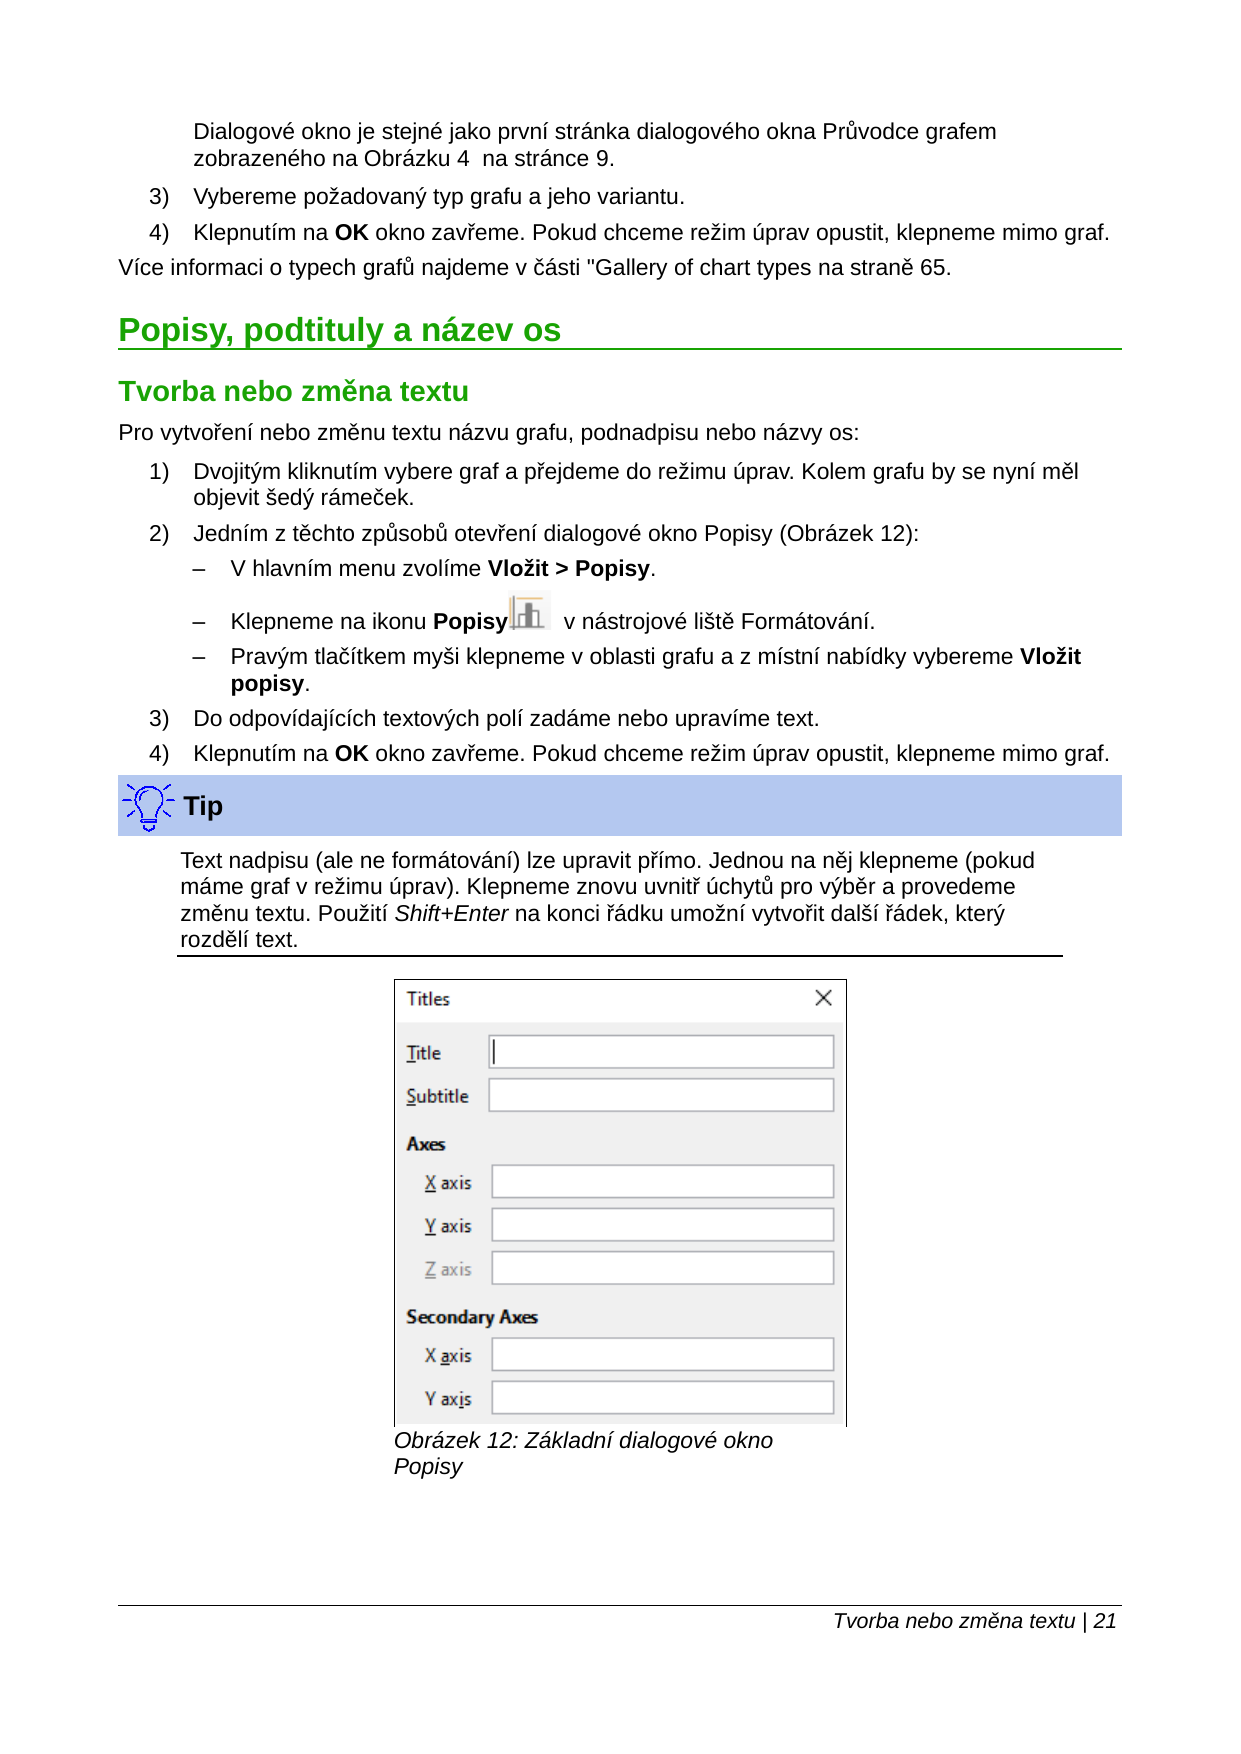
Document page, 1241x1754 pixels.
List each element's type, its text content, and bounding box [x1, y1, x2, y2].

list Klepnutím na OK okno zavřeme. Pokud chceme režim úprav opustit, klepneme mimo graf. [169, 218, 1122, 245]
text Text nadpisu (ale ne formátování) lze upravit přímo. Jednou na něj klepneme (pokud máme graf v režimu úprav). Klepneme znovu uvnitř úchytů pro výběr a provedeme změnu textu. Použití Shift+Enter na konci řádku umožní vytvořit další řádek, který rozdělí text. [177, 844, 1063, 955]
list Klepneme na ikonu Popisy v nástrojové liště Formátování. [192, 605, 1122, 634]
list Dvojitým kliknutím vybere graf a přejdeme do režimu úprav. Kolem grafu by se nyní měl objevit šedý rámeček. [169, 458, 1122, 511]
list V hlavním menu zvolíme Vložit > Popisy. [192, 555, 1122, 581]
subtitle Tip [118, 787, 1122, 828]
picture [119, 776, 179, 836]
list Do odpovídajících textových polí zadáme nebo upravíme text. [169, 705, 1122, 731]
subtitle Tvorba nebo změna textu [118, 374, 1122, 407]
list Klepnutím na OK okno zavřeme. Pokud chceme režim úprav opustit, klepneme mimo graf. [169, 740, 1122, 766]
list Jedním z těchto způsobů otevření dialogové okno Popisy (Obrázek 12): [169, 519, 1122, 546]
text Více informaci o typech grafů najdeme v části "Galerie typů grafů na straně 63. [118, 254, 1122, 280]
picture [396, 981, 844, 1424]
list Vybereme požadovaný typ grafu a jeho variantu. [169, 183, 1122, 210]
text Dialogové okno je stejné jako první stránka dialogového okna Průvodce grafem zobrazeného na Obrázku 4 na stránce 8. [193, 118, 1122, 171]
text Obrázek 12: Základní dialogové okno Popisy [393, 1424, 847, 1479]
text Pro vytvoření nebo změnu textu názvu grafu, podnadpisu nebo názvy os: [118, 419, 1122, 445]
picture [508, 590, 552, 630]
subtitle Popisy, podtituly a název os [118, 309, 1122, 348]
list Pravým tlačítkem myši klepneme v oblasti grafu a z místní nabídky vybereme Vložit popisy. [192, 643, 1122, 696]
